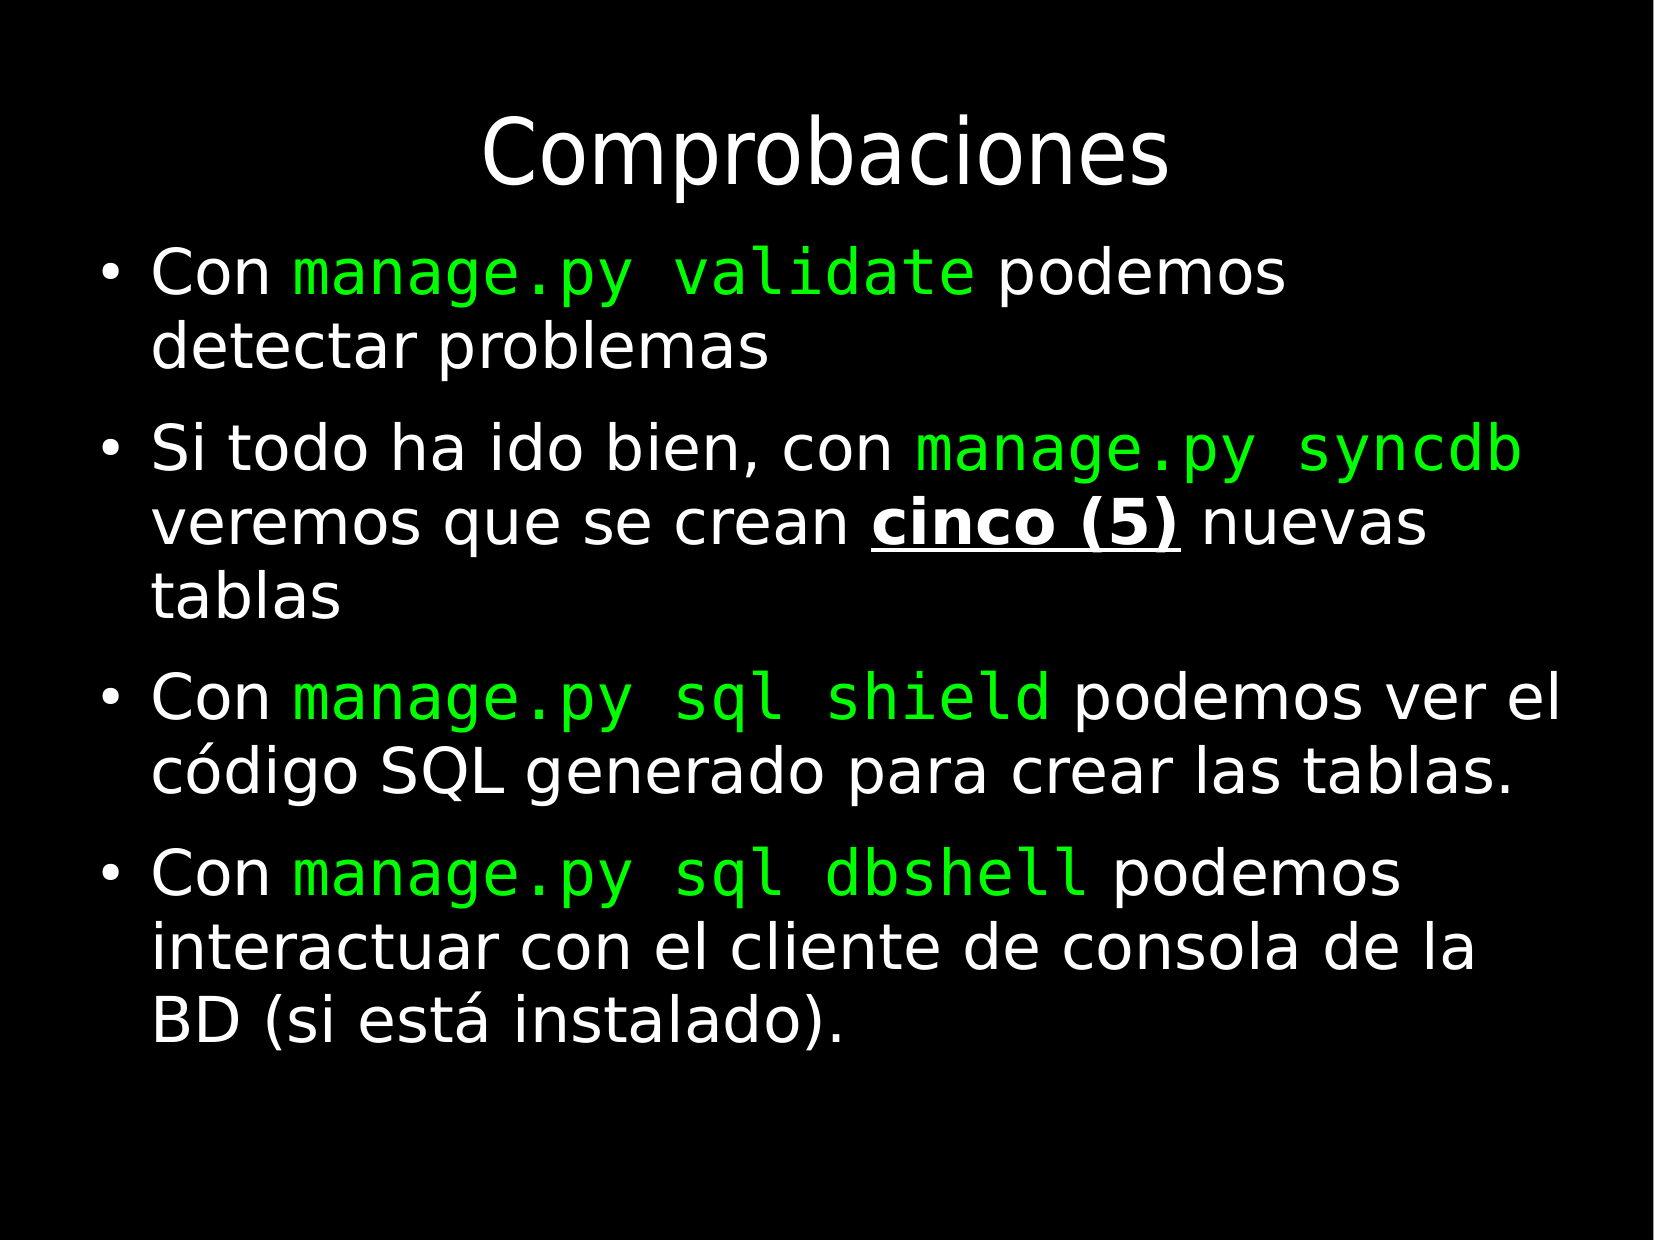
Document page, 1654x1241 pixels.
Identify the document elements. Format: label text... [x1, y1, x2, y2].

title Comprobaciones [82, 49, 1571, 236]
list Con manage.py validate podemos detectar problemas Si todo ha ido bien, con manage.py syncdb veremos que se crean cinco (5) nuevas tablas Con manage.py sql shield podemos ver el código SQL generado para crear las tablas. Con manage.py sql dbshell podemos interactuar con el cliente de consola de la BD (si está instalado). [82, 236, 1571, 1134]
